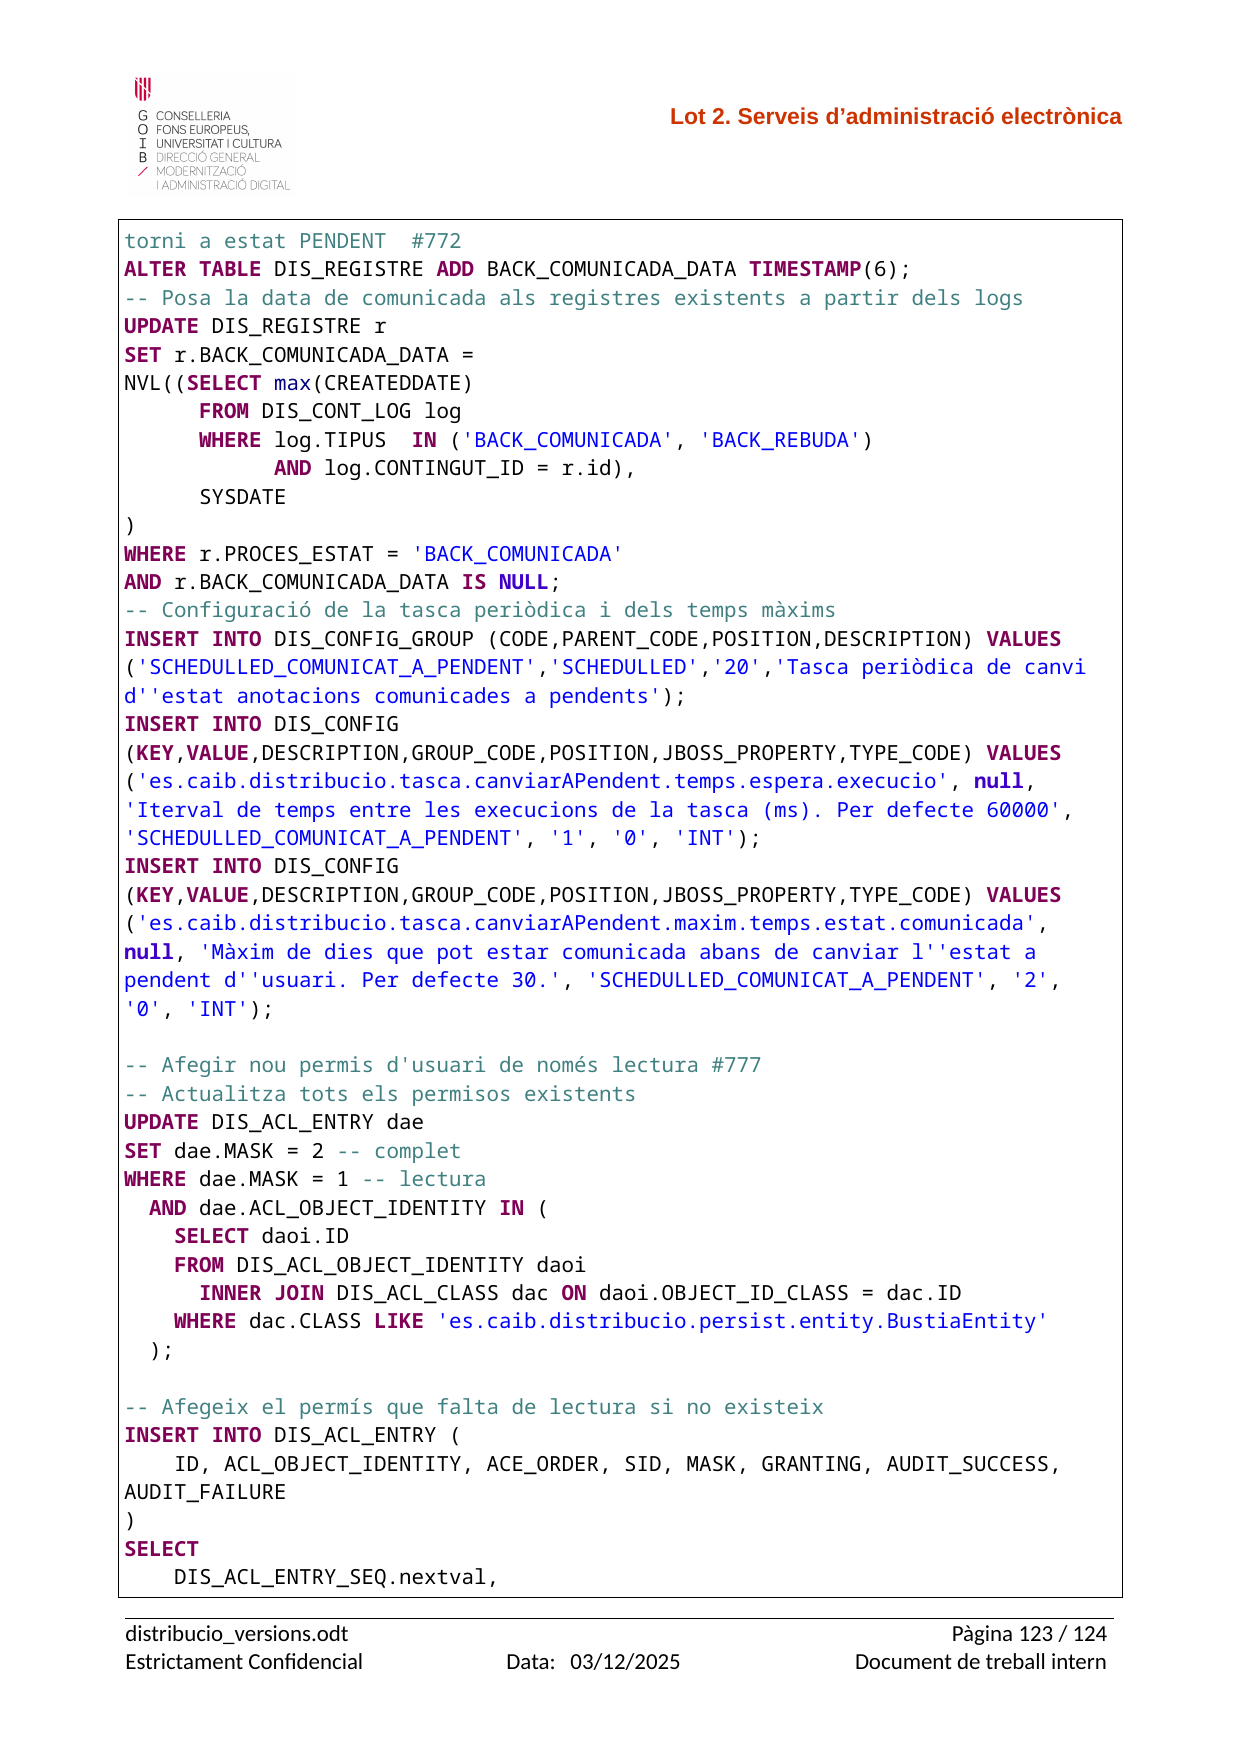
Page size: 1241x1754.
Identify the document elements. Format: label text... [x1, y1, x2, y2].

picture [126, 70, 299, 197]
table_header torni a estat PENDENT #772 ALTER TABLE DIS_REGISTRE ADD BACK_COMUNICADA_DATA TIMESTAMP(6); -- Posa la data de comunicada als registres existents a partir dels logs UPDATE DIS_REGISTRE r SET r.BACK_COMUNICADA_DATA = NVL((SELECT max(CREATEDDATE) FROM DIS_CONT_LOG log WHERE log.TIPUS IN ('BACK_COMUNICADA', 'BACK_REBUDA') AND log.CONTINGUT_ID = r.id), SYSDATE ) WHERE r.PROCES_ESTAT = 'BACK_COMUNICADA' AND r.BACK_COMUNICADA_DATA IS NULL; -- Configuració de la tasca periòdica i dels temps màxims INSERT INTO DIS_CONFIG_GROUP (CODE,PARENT_CODE,POSITION,DESCRIPTION) VALUES ('SCHEDULLED_COMUNICAT_A_PENDENT','SCHEDULLED','20','Tasca periòdica de canvi d''estat anotacions comunicades a pendents'); INSERT INTO DIS_CONFIG (KEY,VALUE,DESCRIPTION,GROUP_CODE,POSITION,JBOSS_PROPERTY,TYPE_CODE) VALUES ('es.caib.distribucio.tasca.canviarAPendent.temps.espera.execucio', null, 'Iterval de temps entre les execucions de la tasca (ms). Per defecte 60000', 'SCHEDULLED_COMUNICAT_A_PENDENT', '1', '0', 'INT'); INSERT INTO DIS_CONFIG (KEY,VALUE,DESCRIPTION,GROUP_CODE,POSITION,JBOSS_PROPERTY,TYPE_CODE) VALUES ('es.caib.distribucio.tasca.canviarAPendent.maxim.temps.estat.comunicada', null, 'Màxim de dies que pot estar comunicada abans de canviar l''estat a pendent d''usuari. Per defecte 30.', 'SCHEDULLED_COMUNICAT_A_PENDENT', '2', '0', 'INT'); -- Afegir nou permis d'usuari de només lectura #777 -- Actualitza tots els permisos existents UPDATE DIS_ACL_ENTRY dae SET dae.MASK = 2 -- complet WHERE dae.MASK = 1 -- lectura AND dae.ACL_OBJECT_IDENTITY IN ( SELECT daoi.ID FROM DIS_ACL_OBJECT_IDENTITY daoi INNER JOIN DIS_ACL_CLASS dac ON daoi.OBJECT_ID_CLASS = dac.ID WHERE dac.CLASS LIKE 'es.caib.distribucio.persist.entity.BustiaEntity' ); -- Afegeix el permís que falta de lectura si no existeix INSERT INTO DIS_ACL_ENTRY ( ID, ACL_OBJECT_IDENTITY, ACE_ORDER, SID, MASK, GRANTING, AUDIT_SUCCESS, AUDIT_FAILURE ) SELECT DIS_ACL_ENTRY_SEQ.nextval, [119, 220, 1122, 1597]
